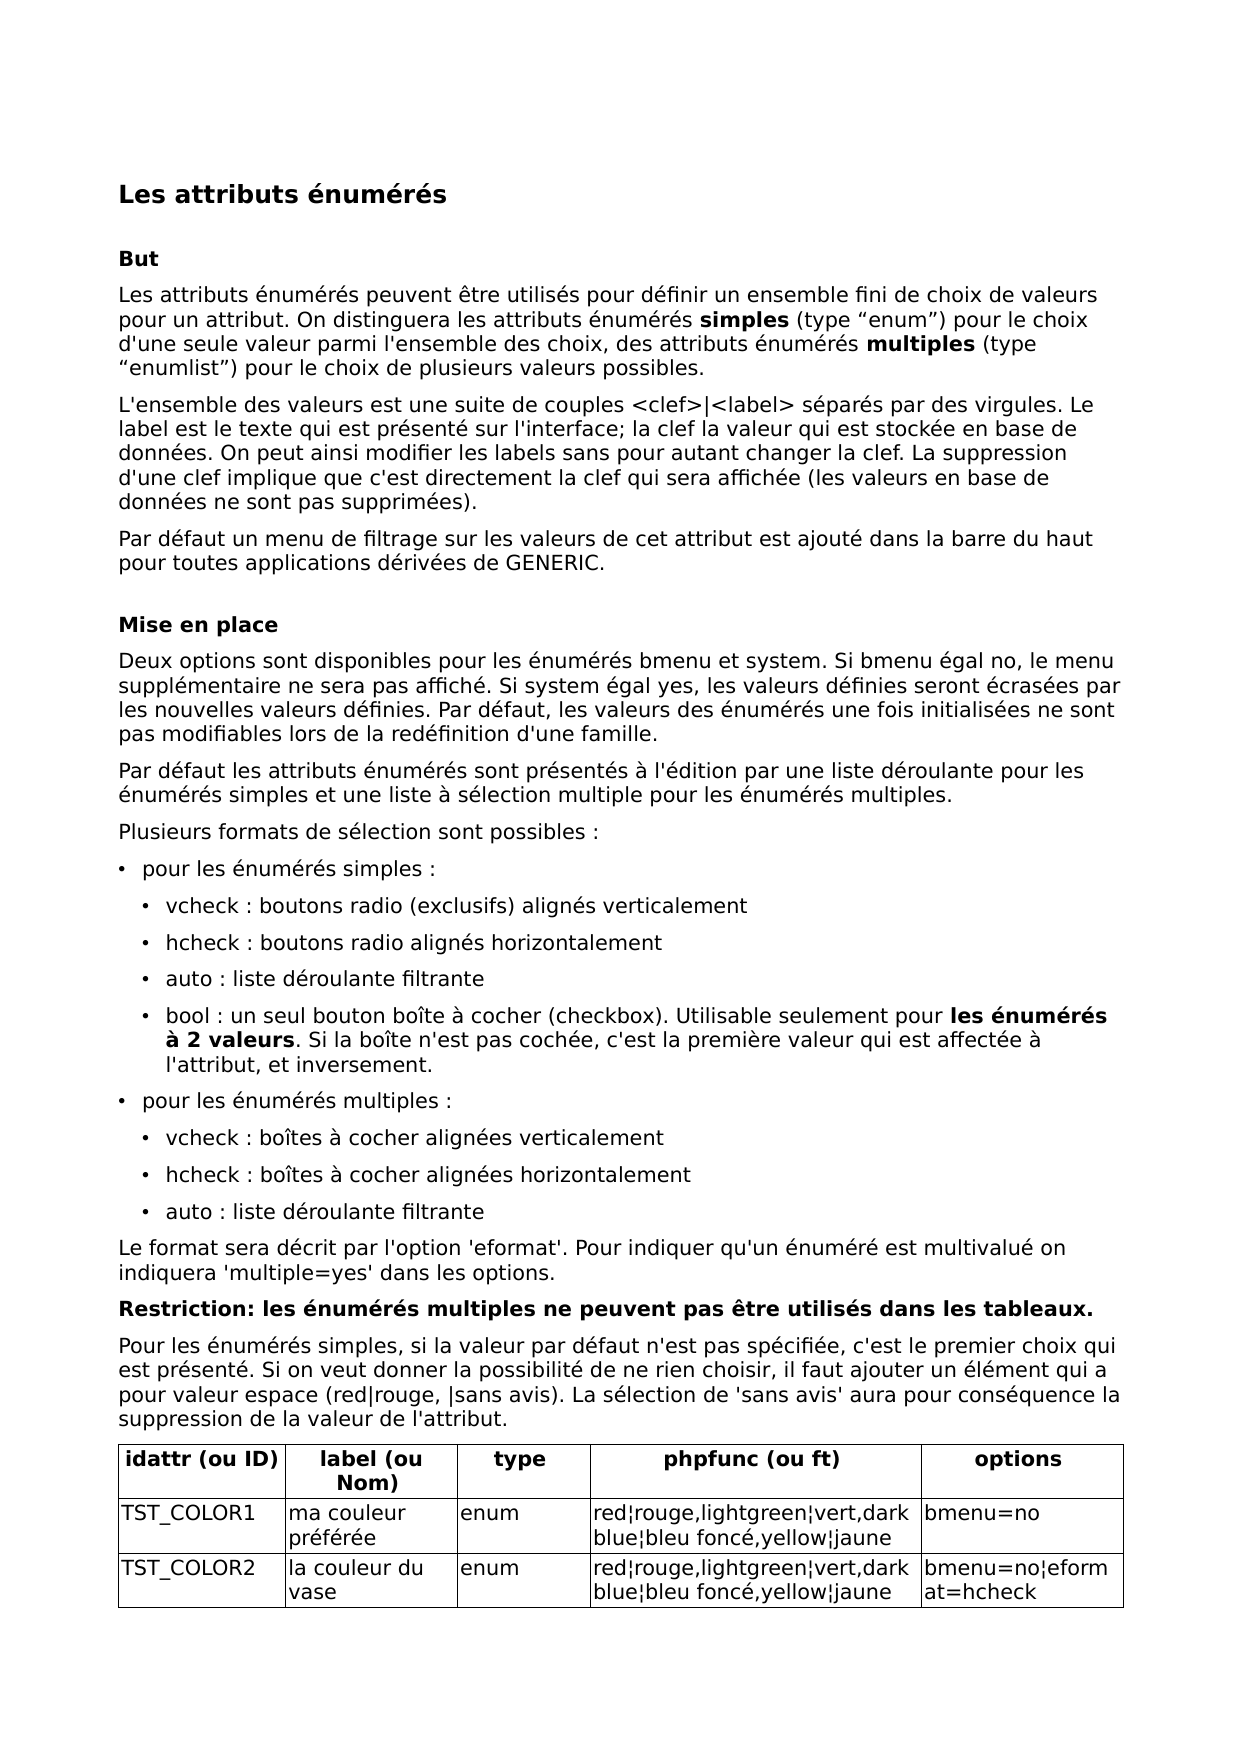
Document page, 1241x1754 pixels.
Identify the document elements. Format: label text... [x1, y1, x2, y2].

subtitle Les attributs énumérés [118, 180, 1122, 209]
list hcheck : boîtes à cocher alignées horizontalement [142, 1163, 1122, 1187]
text L'ensemble des valeurs est une suite de couples <clef>|<label> séparés par des virgules. Le label est le texte qui est présenté sur l'interface; la clef la valeur qui est stockée en base de données. On peut ainsi modifier les labels sans pour autant changer la clef. La suppression d'une clef implique que c'est directement la clef qui sera affichée (les valeurs en base de données ne sont pas supprimées). [118, 393, 1122, 514]
text Le format sera décrit par l'option 'eformat'. Pour indiquer qu'un énuméré est multivalué on indiquera 'multiple=yes' dans les options. [118, 1236, 1122, 1285]
list auto : liste déroulante filtrante [142, 1200, 1122, 1224]
table_cell TST_COLOR1 [119, 1499, 285, 1553]
table_cell red¦rouge,lightgreen¦vert,darkblue¦bleu foncé,yellow¦jaune [591, 1554, 921, 1607]
text Par défaut les attributs énumérés sont présentés à l'édition par une liste déroulante pour les énumérés simples et une liste à sélection multiple pour les énumérés multiples. [118, 759, 1122, 808]
table_header label (ou Nom) [286, 1445, 457, 1498]
list pour les énumérés multiples : [118, 1089, 1122, 1114]
text Deux options sont disponibles pour les énumérés bmenu et system. Si bmenu égal no, le menu supplémentaire ne sera pas affiché. Si system égal yes, les valeurs définies seront écrasées par les nouvelles valeurs définies. Par défaut, les valeurs des énumérés une fois initialisées ne sont pas modifiables lors de la redéfinition d'une famille. [118, 649, 1122, 747]
table_cell enum [458, 1554, 590, 1607]
table_cell red¦rouge,lightgreen¦vert,darkblue¦bleu foncé,yellow¦jaune [591, 1499, 921, 1553]
text Restriction: les énumérés multiples ne peuvent pas être utilisés dans les tableaux. [118, 1297, 1122, 1322]
subtitle But [118, 247, 1122, 271]
list vcheck : boîtes à cocher alignées verticalement [142, 1126, 1122, 1150]
table_header type [458, 1445, 590, 1498]
table_cell enum [458, 1499, 590, 1553]
text Par défaut un menu de filtrage sur les valeurs de cet attribut est ajouté dans la barre du haut pour toutes applications dérivées de GENERIC. [118, 527, 1122, 575]
list hcheck : boutons radio alignés horizontalement [142, 931, 1122, 955]
table_header phpfunc (ou ft) [591, 1445, 921, 1498]
list auto : liste déroulante filtrante [142, 967, 1122, 992]
list pour les énumérés simples : [118, 857, 1122, 881]
table_header idattr (ou ID) [119, 1445, 285, 1498]
table_cell ma couleur préférée [286, 1499, 457, 1553]
subtitle Mise en place [118, 613, 1122, 637]
table_cell bmenu=no [922, 1499, 1123, 1553]
text Pour les énumérés simples, si la valeur par défaut n'est pas spécifiée, c'est le premier choix qui est présenté. Si on veut donner la possibilité de ne rien choisir, il faut ajouter un élément qui a pour valeur espace (red|rouge, |sans avis). La sélection de 'sans avis' aura pour conséquence la suppression de la valeur de l'attribut. [118, 1334, 1122, 1431]
table_cell bmenu=no¦eformat=hcheck [922, 1554, 1123, 1607]
text Plusieurs formats de sélection sont possibles : [118, 820, 1122, 844]
text Les attributs énumérés peuvent être utilisés pour définir un ensemble fini de choix de valeurs pour un attribut. On distinguera les attributs énumérés simples (type “enum”) pour le choix d'une seule valeur parmi l'ensemble des choix, des attributs énumérés multiples (type “enumlist”) pour le choix de plusieurs valeurs possibles. [118, 283, 1122, 380]
list vcheck : boutons radio (exclusifs) alignés verticalement [142, 894, 1122, 918]
table_cell la couleur du vase [286, 1554, 457, 1607]
table_cell TST_COLOR2 [119, 1554, 285, 1607]
table_header options [922, 1445, 1123, 1498]
list bool : un seul bouton boîte à cocher (checkbox). Utilisable seulement pour les énumérés à 2 valeurs. Si la boîte n'est pas cochée, c'est la première valeur qui est affectée à l'attribut, et inversement. [142, 1004, 1122, 1077]
